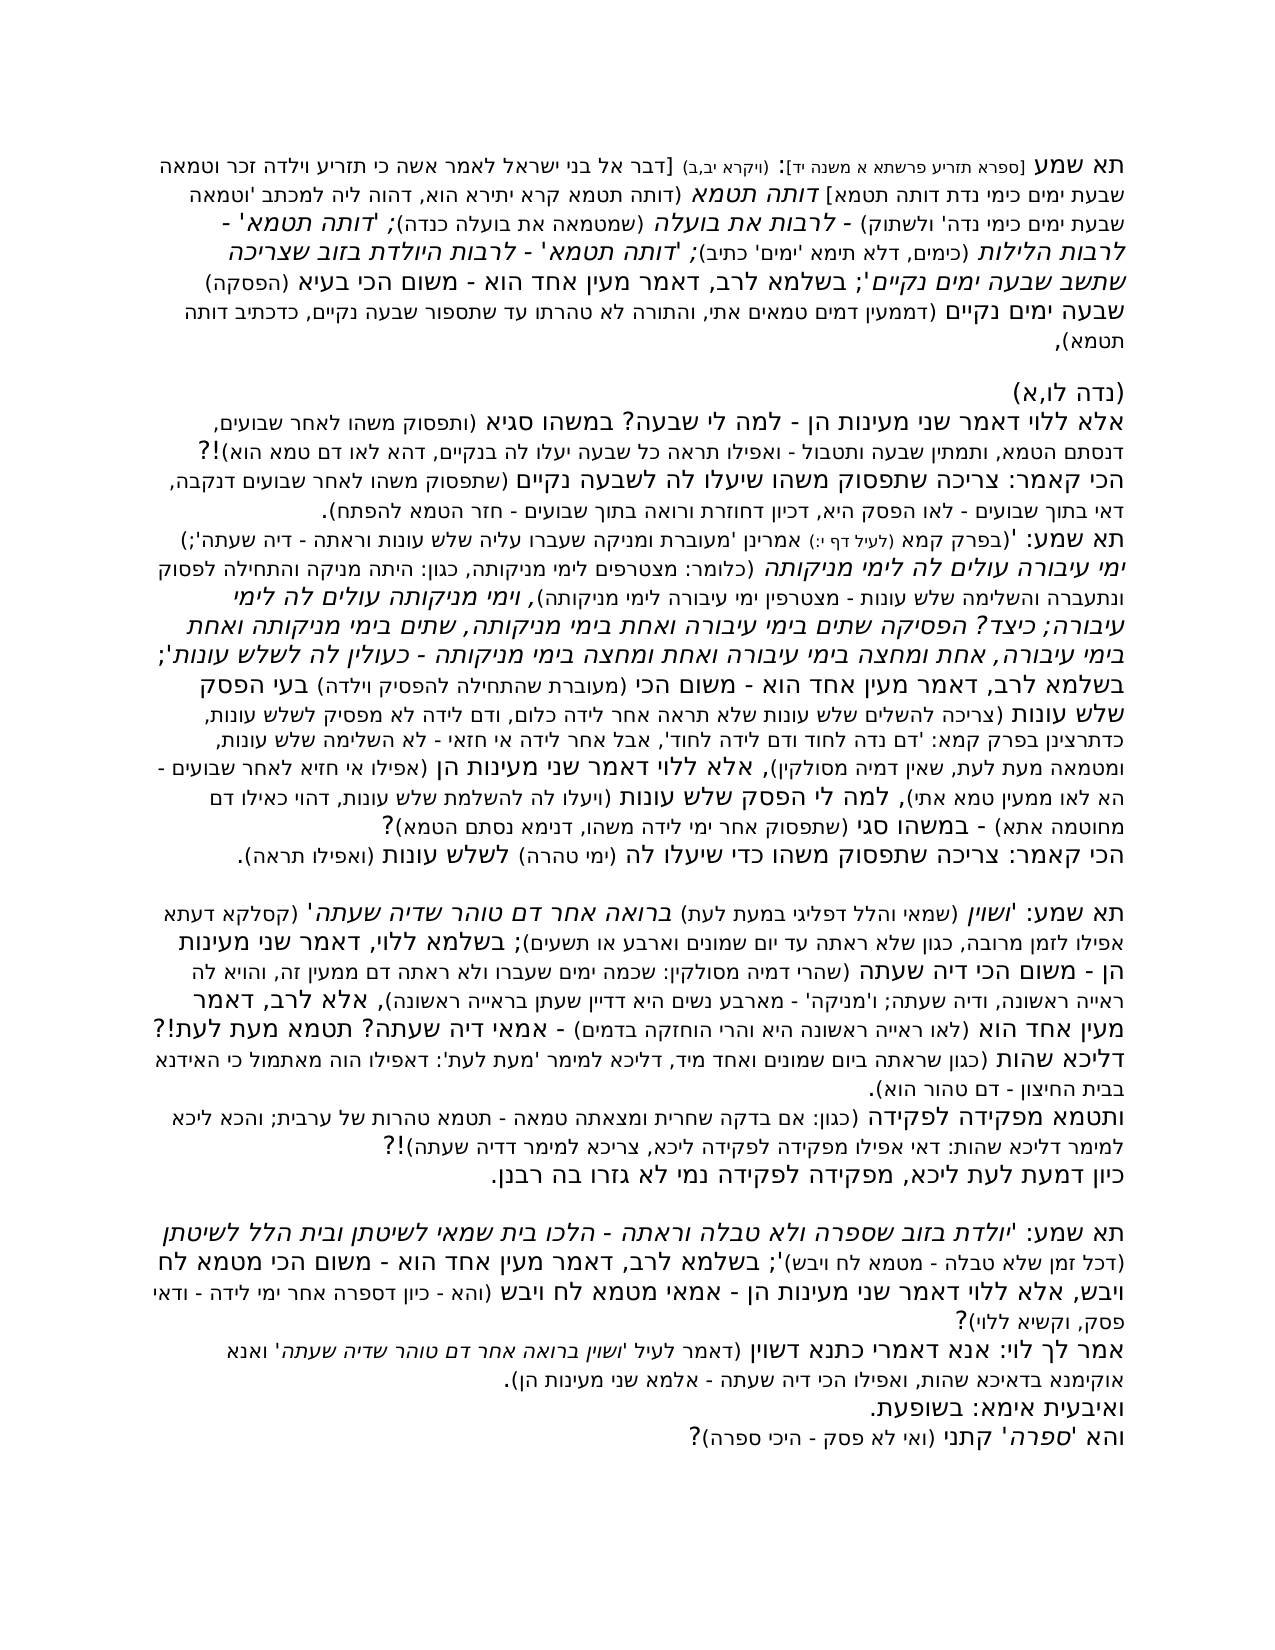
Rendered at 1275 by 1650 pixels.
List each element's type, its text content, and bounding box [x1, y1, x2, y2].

text תא שמע: 'ושוין (שמאי והלל דפליגי במעת לעת) ברואה אחר דם טוהר שדיה שעתה' (קסלקא דעתא אפילו לזמן מרובה, כגון שלא ראתה עד יום שמונים וארבע או תשעים); בשלמא ללוי, דאמר שני מעינות הן - משום הכי דיה שעתה (שהרי דמיה מסולקין: שכמה ימים שעברו ולא ראתה דם ממעין זה, והויא לה ראייה ראשונה, ודיה שעתה; ו'מניקה' - מארבע נשים היא דדיין שעתן בראייה ראשונה), אלא לרב, דאמר מעין אחד הוא (לאו ראייה ראשונה היא והרי הוחזקה בדמים) - אמאי דיה שעתה? תטמא מעת לעת!? [150, 898, 1125, 1044]
text תא שמע [ספרא תזריע פרשתא א משנה יד]: (ויקרא יב,ב) [דבר אל בני ישראל לאמר אשה כי תזריע וילדה זכר וטמאה שבעת ימים כימי נדת דותה תטמא] דותה תטמא (דותה תטמא קרא יתירא הוא, דהוה ליה למכתב 'וטמאה שבעת ימים כימי נדה' ולשתוק) - לרבות את בועלה (שמטמאה את בועלה כנדה); 'דותה תטמא' - לרבות הלילות (כימים, דלא תימא 'ימים' כתיב); 'דותה תטמא' - לרבות היולדת בזוב שצריכה שתשב שבעה ימים נקיים'; בשלמא לרב, דאמר מעין אחד הוא - משום הכי בעיא (הפסקה) שבעה ימים נקיים (דממעין דמים טמאים אתי, והתורה לא טהרתו עד שתספור שבעה נקיים, כדכתיב דותה תטמא), [150, 150, 1125, 354]
text תא שמע: 'יולדת בזוב שספרה ולא טבלה וראתה - הלכו בית שמאי לשיטתן ובית הלל לשיטתן (דכל זמן שלא טבלה - מטמא לח ויבש)'; בשלמא לרב, דאמר מעין אחד הוא - משום הכי מטמא לח ויבש, אלא ללוי דאמר שני מעינות הן - אמאי מטמא לח ויבש (והא - כיון דספרה אחר ימי לידה - ודאי פסק, וקשיא ללוי)? [150, 1218, 1125, 1335]
text הכי קאמר: צריכה שתפסוק משהו כדי שיעלו לה (ימי טהרה) לשלש עונות (ואפילו תראה). [150, 840, 1125, 869]
text ותטמא מפקידה לפקידה (כגון: אם בדקה שחרית ומצאתה טמאה - תטמא טהרות של ערבית; והכא ליכא למימר דליכא שהות: דאי אפילו מפקידה לפקידה ליכא, צריכא למימר דדיה שעתה)!? [150, 1102, 1125, 1160]
text והא 'ספרה' קתני (ואי לא פסק - היכי ספרה)? [150, 1422, 1125, 1452]
text תא שמע: '(בפרק קמא (לעיל דף י:) אמרינן 'מעוברת ומניקה שעברו עליה שלש עונות וראתה - דיה שעתה';) ימי עיבורה עולים לה לימי מניקותה (כלומר: מצטרפים לימי מניקותה, כגון: היתה מניקה והתחילה לפסוק ונתעברה והשלימה שלש עונות - מצטרפין ימי עיבורה לימי מניקותה), וימי מניקותה עולים לה לימי עיבורה; כיצד? הפסיקה שתים בימי עיבורה ואחת בימי מניקותה, שתים בימי מניקותה ואחת בימי עיבורה, אחת ומחצה בימי עיבורה ואחת ומחצה בימי מניקותה - כעולין לה לשלש עונות'; בשלמא לרב, דאמר מעין אחד הוא - משום הכי (מעוברת שהתחילה להפסיק וילדה) בעי הפסק שלש עונות (צריכה להשלים שלש עונות שלא תראה אחר לידה כלום, ודם לידה לא מפסיק לשלש עונות, כדתרצינן בפרק קמא: 'דם נדה לחוד ודם לידה לחוד', אבל אחר לידה אי חזאי - לא השלימה שלש עונות, ומטמאה מעת לעת, שאין דמיה מסולקין), אלא ללוי דאמר שני מעינות הן (אפילו אי חזיא לאחר שבועים - הא לאו ממעין טמא אתי), למה לי הפסק שלש עונות (ויעלו לה להשלמת שלש עונות, דהוי כאילו דם מחוטמה אתא) - במשהו סגי (שתפסוק אחר ימי לידה משהו, דנימא נסתם הטמא)? [150, 524, 1125, 840]
text הכי קאמר: צריכה שתפסוק משהו שיעלו לה לשבעה נקיים (שתפסוק משהו לאחר שבועים דנקבה, דאי בתוך שבועים - לאו הפסק היא, דכיון דחוזרת ורואה בתוך שבועים - חזר הטמא להפתח). [150, 466, 1125, 524]
text (נדה לו,א) [150, 378, 1125, 407]
text אמר לך לוי: אנא דאמרי כתנא דשוין (דאמר לעיל 'ושוין ברואה אחר דם טוהר שדיה שעתה' ואנא אוקימנא בדאיכא שהות, ואפילו הכי דיה שעתה - אלמא שני מעינות הן). [150, 1335, 1125, 1393]
text כיון דמעת לעת ליכא, מפקידה לפקידה נמי לא גזרו בה רבנן. [150, 1160, 1125, 1189]
text דליכא שהות (כגון שראתה ביום שמונים ואחד מיד, דליכא למימר 'מעת לעת': דאפילו הוה מאתמול כי האידנא בבית החיצון - דם טהור הוא). [150, 1044, 1125, 1102]
text ואיבעית אימא: בשופעת. [150, 1393, 1125, 1422]
text אלא ללוי דאמר שני מעינות הן - למה לי שבעה? במשהו סגיא (ותפסוק משהו לאחר שבועים, דנסתם הטמא, ותמתין שבעה ותטבול - ואפילו תראה כל שבעה יעלו לה בנקיים, דהא לאו דם טמא הוא)!? [150, 407, 1125, 466]
